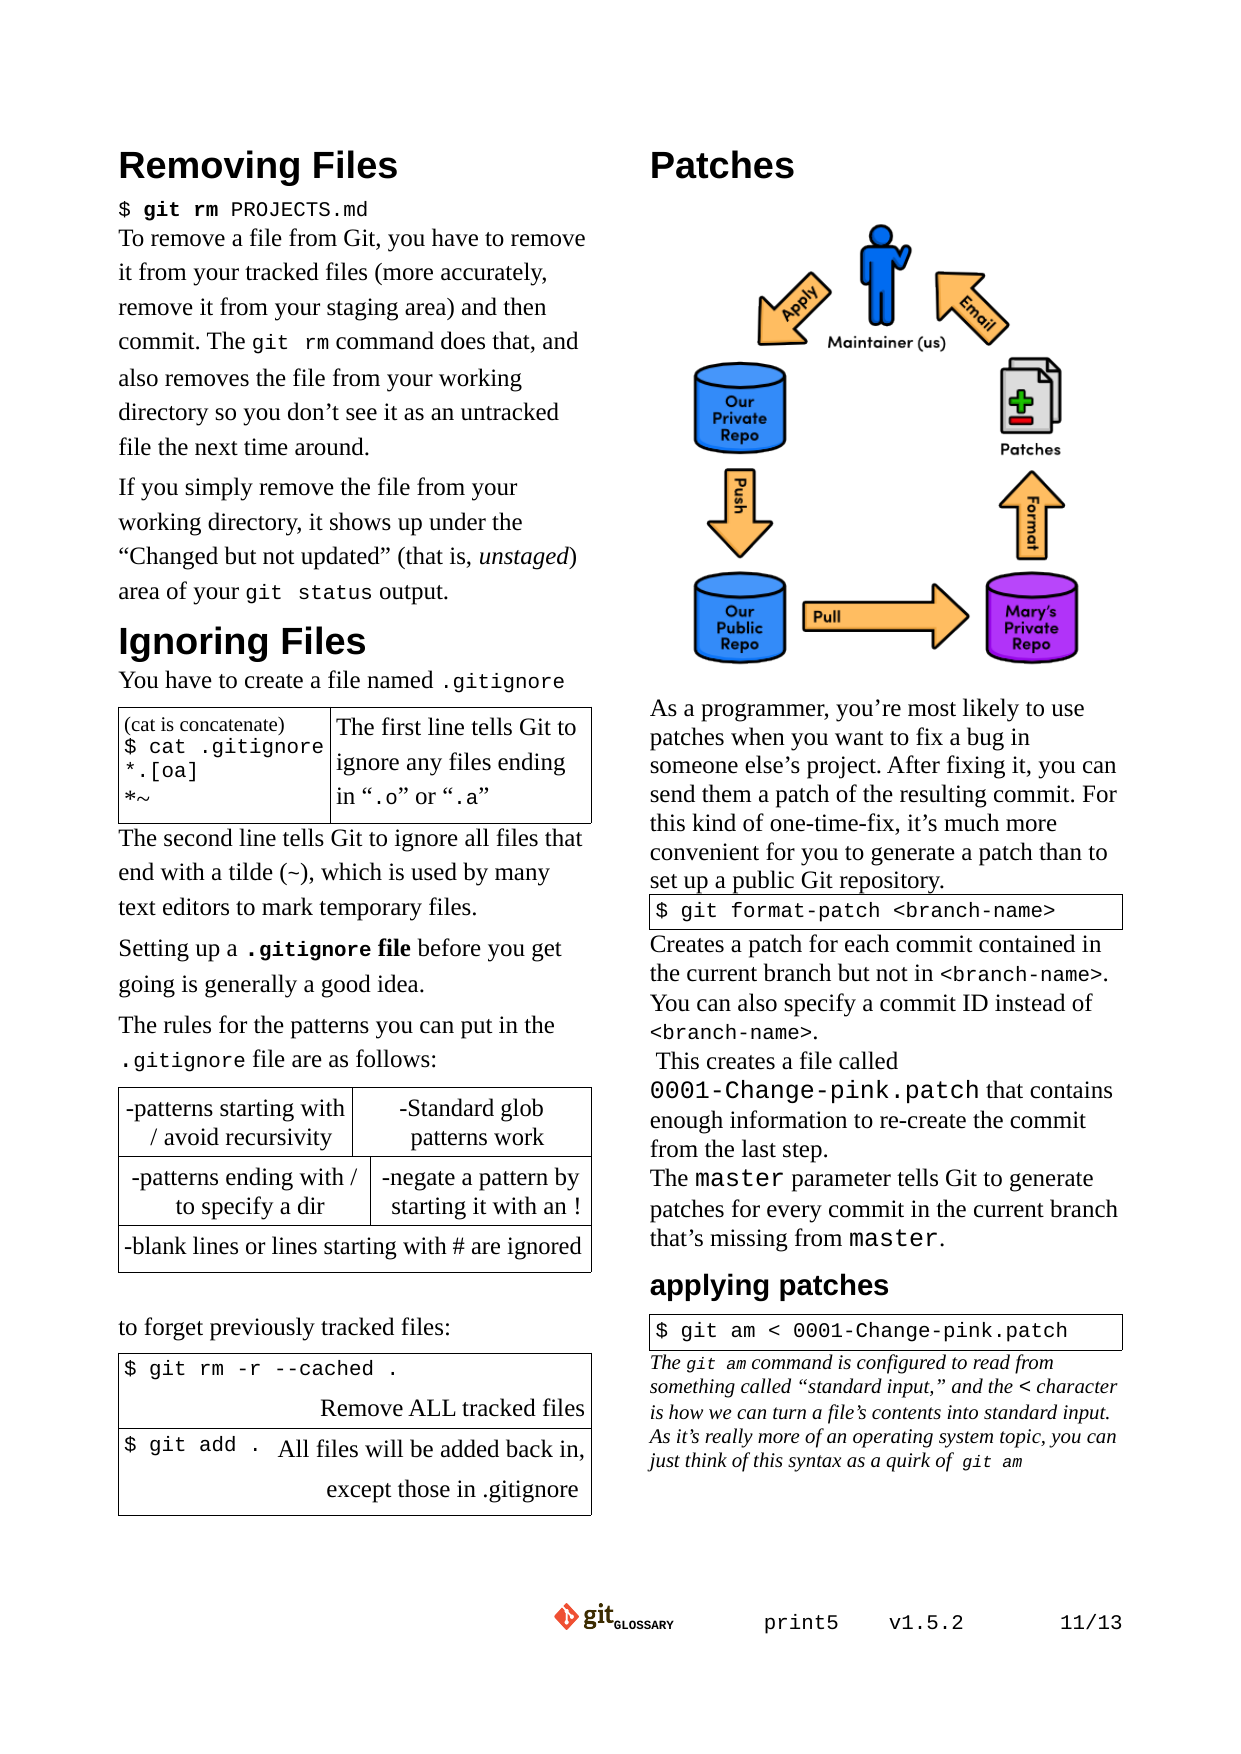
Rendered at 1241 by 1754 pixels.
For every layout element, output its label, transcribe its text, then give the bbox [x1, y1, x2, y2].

table_cell -blank lines or lines starting with # are ignored [119, 1226, 591, 1272]
text To remove a file from Git, you have to remove it from your tracked files (more accurately, remove it from your staging area) and then commit. The git rm command does that, and also removes the file from your working directory so you don’t see it as an untracked file the next time around. [118, 223, 591, 461]
text 0001-Change-pink.patch that contains enough information to re-create the commit from the last step. [649, 1075, 1122, 1163]
picture [554, 1603, 614, 1630]
text Creates a patch for each commit contained in the current branch but not in <branch-name>. You can also specify a commit ID instead of <branch-name>. [649, 930, 1122, 1046]
table_header (cat is concatenate) $ cat .gitignore *.[oa] *~ [119, 708, 330, 823]
subtitle Patches [649, 143, 1122, 187]
table_cell -negate a pattern by starting it with an ! [371, 1157, 591, 1225]
text You have to create a file named .gitignore [118, 665, 591, 695]
text Setting up a .gitignore file before you get going is generally a good idea. [118, 933, 591, 998]
table_header -Standard glob patterns work [353, 1088, 591, 1156]
picture [649, 199, 1123, 693]
text As a programmer, you’re most likely to use patches when you want to fix a bug in someone else’s project. After fixing it, you can send them a patch of the resulting commit. For this kind of one-time-fix, it’s much more convenient for you to generate a patch than to set up a public Git repository. [649, 693, 1122, 894]
text The git am command is configured to read from something called “standard input,” and the < character is how we can turn a file’s contents into standard input. As it’s really more of an operating system topic, you can just think of this syntax as a quirk of git am [649, 1351, 1122, 1472]
text to forget previously tracked files: [118, 1312, 591, 1341]
table_header The first line tells Git to ignore any files ending in “.o” or “.a” [331, 708, 591, 823]
table_header -patterns starting with / avoid recursivity [119, 1088, 352, 1156]
table_cell except those in .gitignore [119, 1468, 591, 1514]
text The rules for the patterns you can put in the .gitignore file are as follows: [118, 1010, 591, 1075]
text If you simply remove the file from your working directory, it shows up under the “Changed but not updated” (that is, unstaged) area of your git status output. [118, 472, 591, 607]
subtitle applying patches [649, 1268, 1122, 1302]
table_cell $ git add . [119, 1429, 268, 1468]
text The master parameter tells Git to generate patches for every commit in the current branch that’s missing from master. [649, 1163, 1122, 1253]
text This creates a file called [649, 1046, 1122, 1075]
table_header $ git rm -r --cached . [119, 1354, 591, 1388]
table_cell Remove ALL tracked files [119, 1388, 591, 1428]
table_header $ git format-patch <branch-name> [650, 895, 1122, 929]
subtitle Ignoring Files [118, 619, 591, 662]
table_cell -patterns ending with / to specify a dir [119, 1157, 370, 1225]
subtitle Removing Files [118, 143, 591, 187]
text $ git rm PROJECTS.md [118, 199, 591, 223]
table_header $ git am < 0001-Change-pink.patch [650, 1315, 1122, 1349]
text The second line tells Git to ignore all files that end with a tilde (~), which is used by many text editors to mark temporary files. [118, 824, 591, 921]
table_cell All files will be added back in, [268, 1429, 591, 1468]
